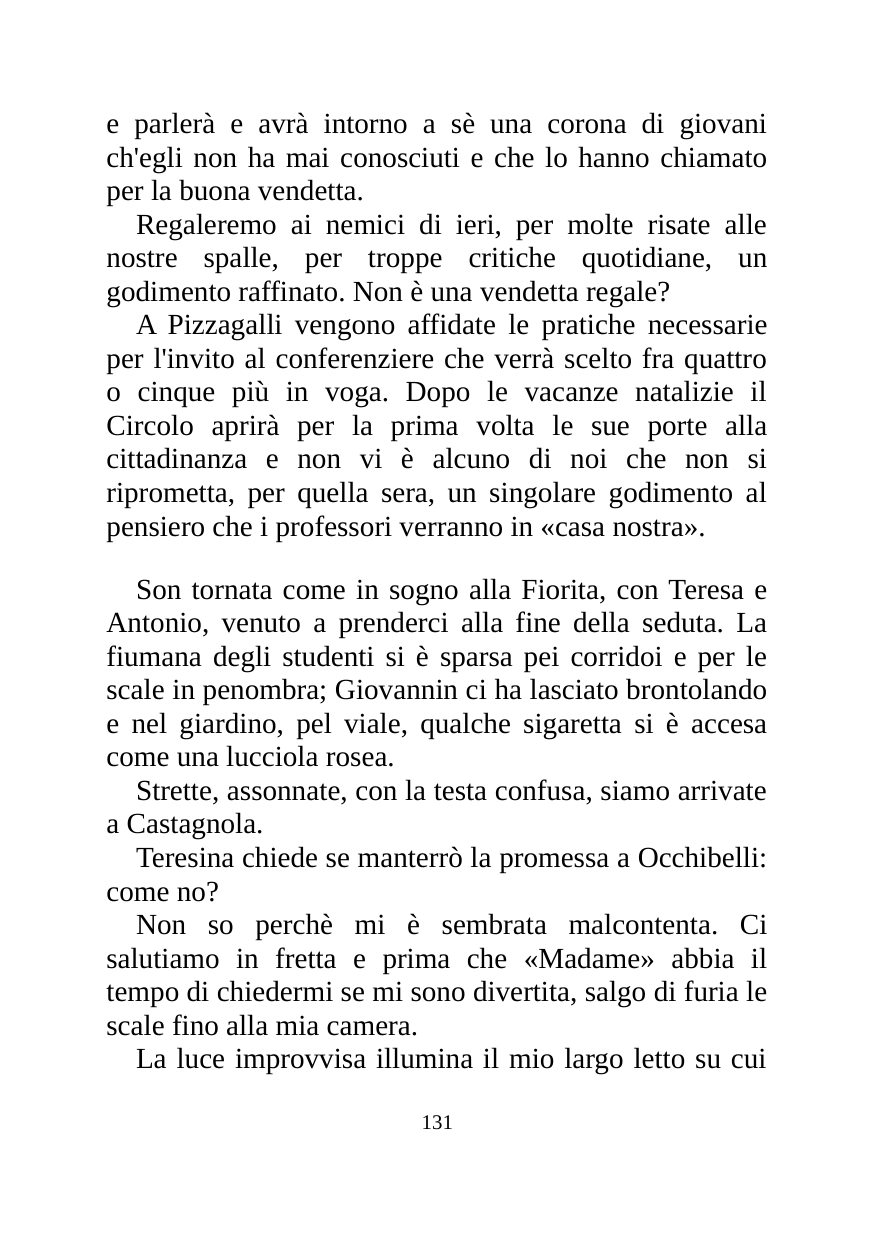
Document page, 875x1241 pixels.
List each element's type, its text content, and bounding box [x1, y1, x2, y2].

text Son tornata come in sogno alla Fiorita, con Teresa e Antonio, venuto a prenderci alla fine della seduta. La fiumana degli studenti si è sparsa pei corridoi e per le scale in penombra; Giovannin ci ha lasciato brontolando e nel giardino, pel viale, qualche sigaretta si è accesa come una lucciola rosea. [106, 572, 768, 773]
text A Pizzagalli vengono affidate le pratiche necessarie per l'invito al conferenziere che verrà scelto fra quattro o cinque più in voga. Dopo le vacanze natalizie il Circolo aprirà per la prima volta le sue porte alla cittadinanza e non vi è alcuno di noi che non si riprometta, per quella sera, un singolare godimento al pensiero che i professori verranno in «casa nostra». [106, 307, 768, 542]
text La luce improvvisa illumina il mio largo letto su cui [106, 1041, 768, 1075]
text e parlerà e avrà intorno a sè una corona di giovani ch'egli non ha mai conosciuti e che lo hanno chiamato per la buona vendetta. [106, 106, 768, 207]
text Teresina chiede se manterrò la promessa a Occhibelli: come no? [106, 840, 768, 907]
text Regaleremo ai nemici di ieri, per molte risate alle nostre spalle, per troppe critiche quotidiane, un godimento raffinato. Non è una vendetta regale? [106, 207, 768, 307]
text Strette, assonnate, con la testa confusa, siamo arrivate a Castagnola. [106, 773, 768, 840]
text Non so perchè mi è sembrata malcontenta. Ci salutiamo in fretta e prima che «Madame» abbia il tempo di chiedermi se mi sono divertita, salgo di furia le scale fino alla mia camera. [106, 907, 768, 1041]
